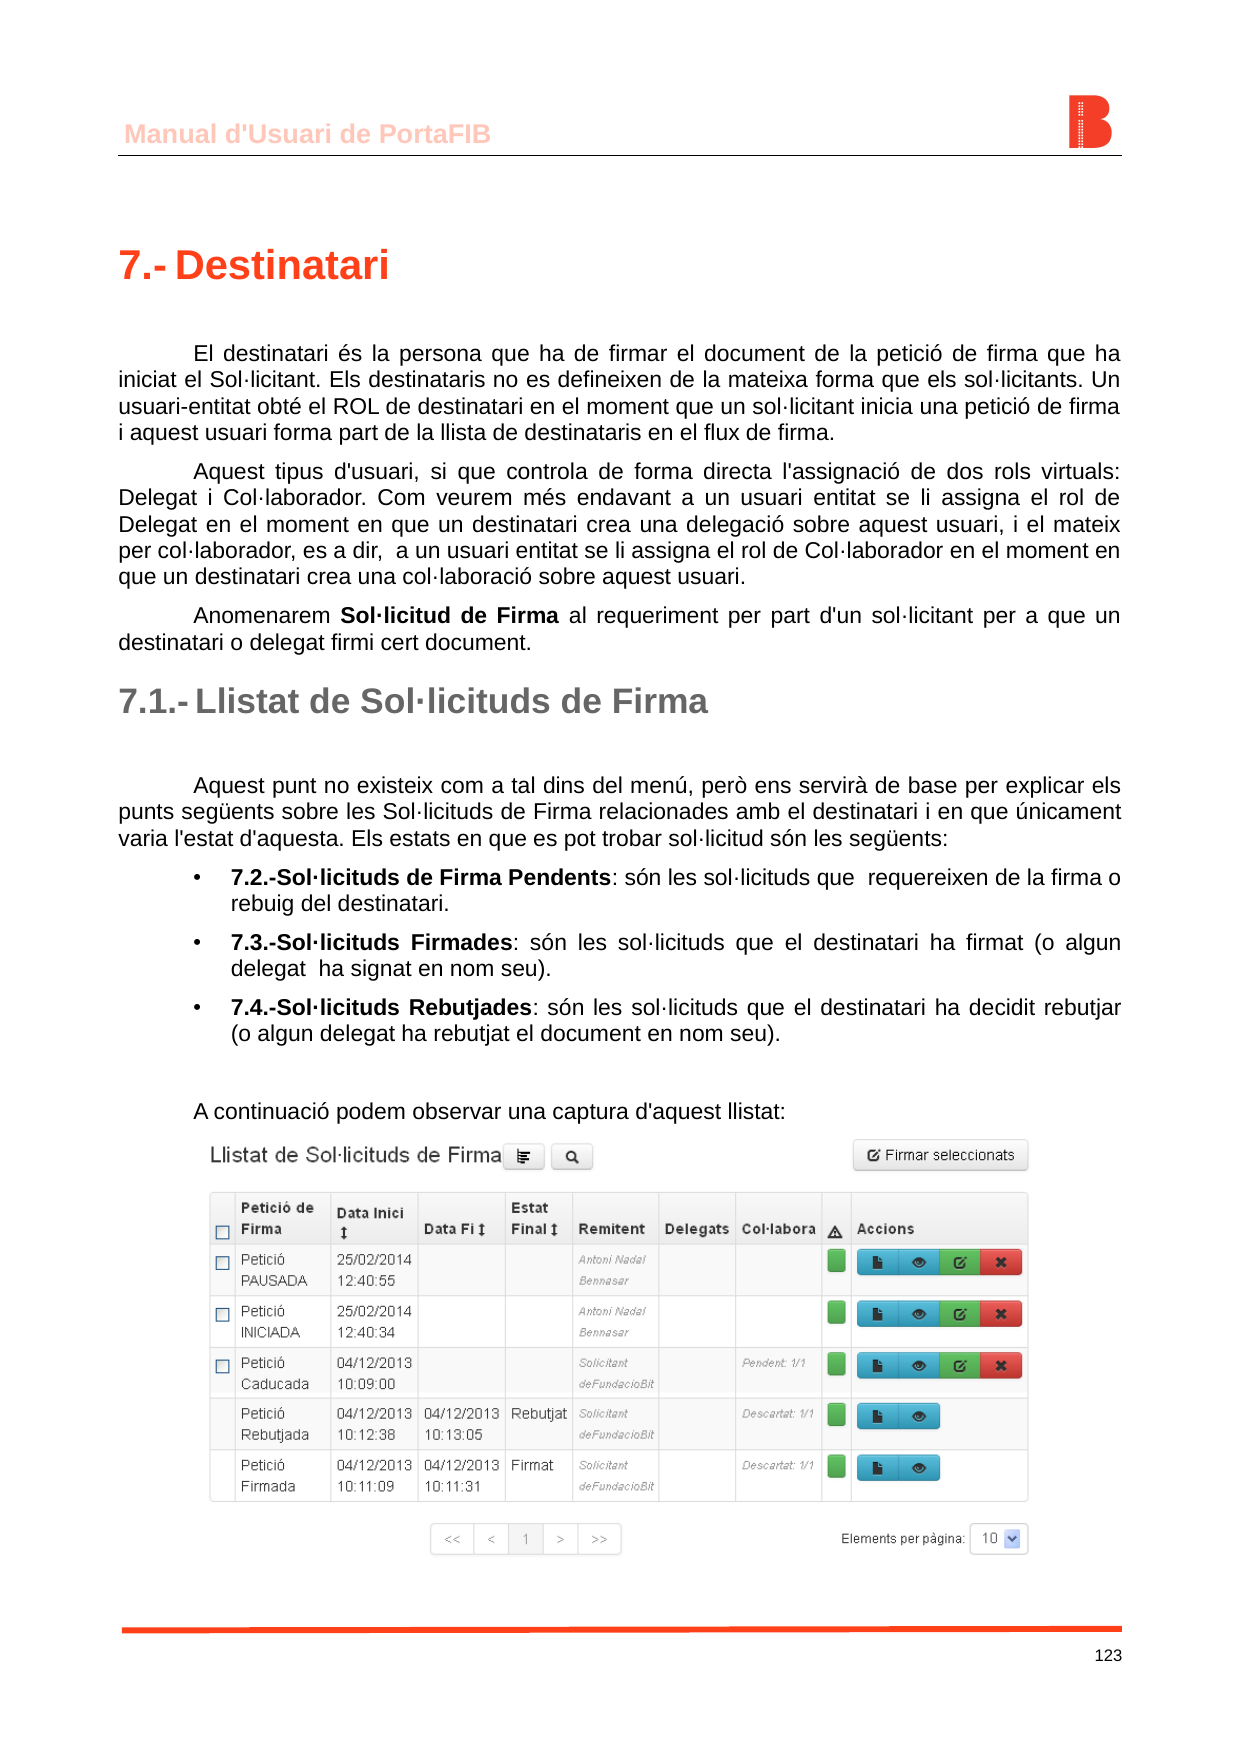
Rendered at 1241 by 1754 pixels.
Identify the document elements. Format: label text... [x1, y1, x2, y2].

text Aquest punt no existeix com a tal dins del menú, però ens servirà de base per explicar els punts següents sobre les Sol·licituds de Firma relacionades amb el destinatari i en que únicament varia l'estat d'aquesta. Els estats en que es pot trobar sol·licitud són les següents: [118, 772, 1122, 851]
list 7.3.-Sol·licituds Firmades: són les sol·licituds que el destinatari ha firmat (o algun delegat ha signat en nom seu). [193, 929, 1122, 981]
picture [201, 1136, 1039, 1559]
text Anomenarem Sol·licitud de Firma al requeriment per part d'un sol·licitant per a que un destinatari o delegat firmi cert document. [118, 602, 1122, 655]
text A continuació podem observar una captura d'aquest llistat: [118, 1098, 1122, 1124]
list 7.2.-Sol·licituds de Firma Pendents: són les sol·licituds que requereixen de la firma o rebuig del destinatari. [193, 863, 1122, 916]
picture [1063, 94, 1117, 150]
text Aquest tipus d'usuari, si que controla de forma directa l'assignació de dos rols virtuals: Delegat i Col·laborador. Com veurem més endavant a un usuari entitat se li assigna el rol de Delegat en el moment en que un destinatari crea una delegació sobre aquest usuari, i el mateix per col·laborador, es a dir, a un usuari entitat se li assigna el rol de Col·laborador en el moment en que un destinatari crea una col·laboració sobre aquest usuari. [118, 458, 1122, 590]
subtitle Destinatari [118, 241, 1122, 289]
text El destinatari és la persona que ha de firmar el document de la petició de firma que ha iniciat el Sol·licitant. Els destinataris no es defineixen de la mateixa forma que els sol·licitants. Un usuari-entitat obté el ROL de destinatari en el moment que un sol·licitant inicia una petició de firma i aquest usuari forma part de la llista de destinataris en el flux de firma. [118, 340, 1122, 445]
list 7.4.-Sol·licituds Rebutjades: són les sol·licituds que el destinatari ha decidit rebutjar (o algun delegat ha rebutjat el document en nom seu). [193, 994, 1122, 1047]
subtitle Llistat de Sol·licituds de Firma [118, 680, 1122, 721]
